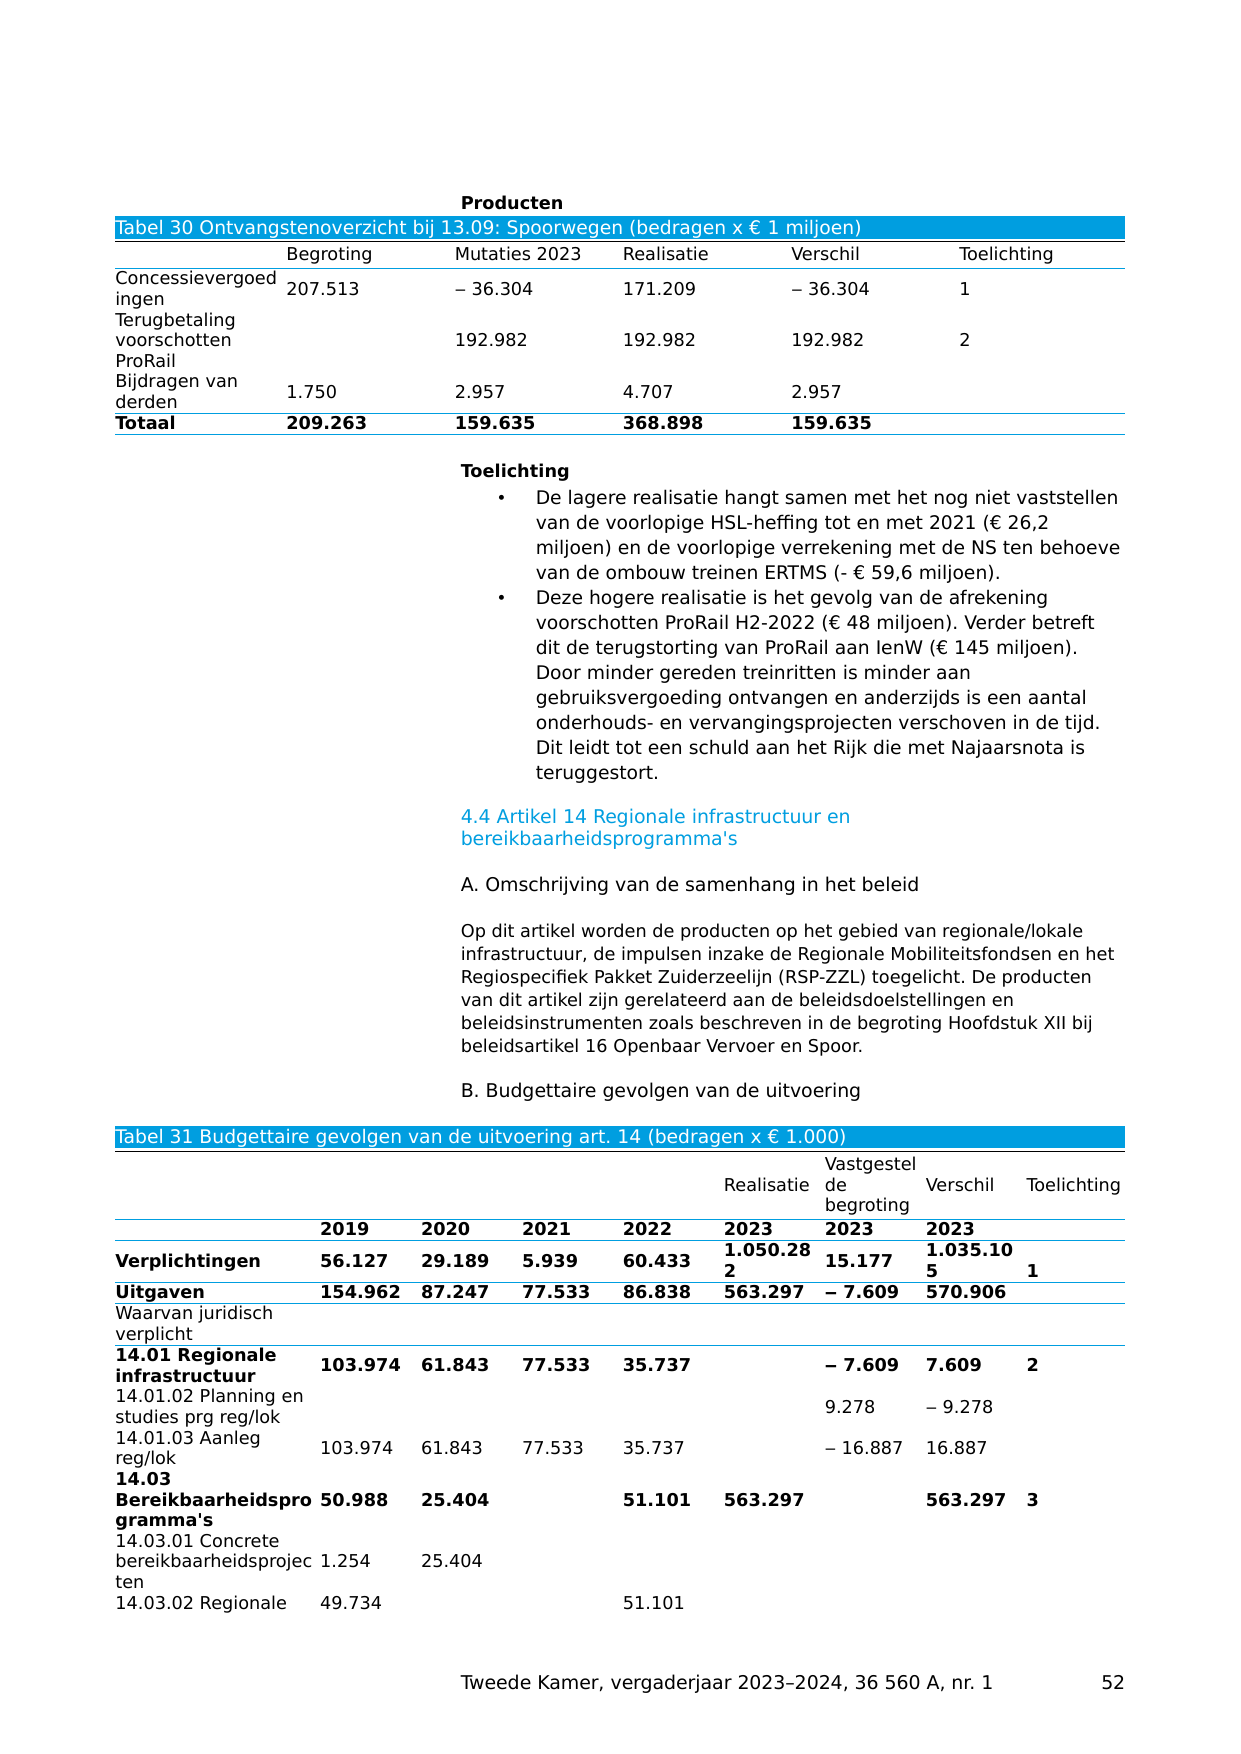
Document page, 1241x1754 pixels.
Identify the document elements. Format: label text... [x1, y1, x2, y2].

title A. Omschrijving van de samenhang in het beleid [461, 874, 1125, 896]
table_cell [721, 1304, 822, 1344]
table_cell 86.838 [620, 1283, 721, 1303]
table_cell [519, 1593, 620, 1613]
table_cell 35.737 [620, 1346, 721, 1386]
table_cell [721, 1593, 822, 1613]
table_cell [1024, 1428, 1125, 1469]
table_cell 60.433 [620, 1241, 721, 1282]
table_cell 35.737 [620, 1428, 721, 1469]
table_cell Uitgaven [115, 1283, 317, 1303]
table_cell Concessievergoedingen [115, 269, 283, 309]
table_cell [418, 1304, 519, 1344]
table_cell 103.974 [317, 1346, 418, 1386]
table_cell 171.209 [620, 269, 788, 309]
table_cell ‒ 7.609 [822, 1346, 923, 1386]
table_cell 51.101 [620, 1469, 721, 1531]
title 4.4 Artikel 14 Regionale infrastructuur en bereikbaarheidsprogramma's [461, 806, 1125, 850]
table_cell 192.982 [452, 310, 620, 371]
table_cell 2021 [519, 1220, 620, 1240]
table_cell Vastgestelde begroting [822, 1152, 923, 1219]
table_cell [1024, 1593, 1125, 1613]
table_cell [283, 310, 452, 371]
table_cell 2.957 [452, 371, 620, 413]
table_cell 2023 [923, 1220, 1023, 1240]
table_cell [418, 1152, 519, 1219]
list Deze hogere realisatie is het gevolg van de afrekening voorschotten ProRail H2-2022 (€ 48 miljoen). Verder betreft dit de terugstorting van ProRail aan IenW (€ 145 miljoen). Door minder gereden treinritten is minder aan gebruiksvergoeding ontvangen en anderzijds is een aantal onderhouds- en vervangingsprojecten verschoven in de tijd. Dit leidt tot een schuld aan het Rijk die met Najaarsnota is teruggestort. [498, 584, 1125, 784]
table_cell Totaal [115, 414, 283, 434]
table_cell [317, 1304, 418, 1344]
table_cell [418, 1593, 519, 1613]
table_cell 25.404 [418, 1469, 519, 1531]
table_cell 15.177 [822, 1241, 923, 1282]
table_cell [1024, 1283, 1125, 1303]
table_cell 61.843 [418, 1346, 519, 1386]
table_cell 2 [1024, 1346, 1125, 1386]
table_cell 77.533 [519, 1346, 620, 1386]
table_cell Realisatie [620, 242, 788, 268]
table_cell 9.278 [822, 1386, 923, 1428]
table_cell [519, 1386, 620, 1428]
table_cell 368.898 [620, 414, 788, 434]
table_cell [721, 1531, 822, 1593]
table_cell 207.513 [283, 269, 452, 309]
table_cell [620, 1152, 721, 1219]
table_cell [923, 1531, 1023, 1593]
text Op dit artikel worden de producten op het gebied van regionale/lokale infrastructuur, de impulsen inzake de Regionale Mobiliteitsfondsen en het Regiospecifiek Pakket Zuiderzeelijn (RSP-ZZL) toegelicht. De producten van dit artikel zijn gerelateerd aan de beleidsdoelstellingen en beleidsinstrumenten zoals beschreven in de begroting Hoofdstuk XII bij beleidsartikel 16 Openbaar Vervoer en Spoor. [461, 919, 1125, 1057]
table_cell [956, 371, 1125, 413]
table_cell Begroting [283, 242, 452, 268]
table_cell 25.404 [418, 1531, 519, 1593]
table_cell 4.707 [620, 371, 788, 413]
table_cell 563.297 [721, 1283, 822, 1303]
table_cell 14.01.03 Aanleg reg/lok [115, 1428, 317, 1469]
table_cell [115, 1152, 317, 1219]
table_cell Toelichting [956, 242, 1125, 268]
table_cell 1 [956, 269, 1125, 309]
table_cell Realisatie [721, 1152, 822, 1219]
table_cell 56.127 [317, 1241, 418, 1282]
table_cell [721, 1428, 822, 1469]
table_cell 29.189 [418, 1241, 519, 1282]
table_cell [115, 1220, 317, 1240]
table_cell [822, 1593, 923, 1613]
table_cell 14.03 Bereikbaarheidsprogramma's [115, 1469, 317, 1531]
table_cell [418, 1386, 519, 1428]
table_cell ‒ 36.304 [788, 269, 956, 309]
list De lagere realisatie hangt samen met het nog niet vaststellen van de voorlopige HSL-heffing tot en met 2021 (€ 26,2 miljoen) en de voorlopige verrekening met de NS ten behoeve van de ombouw treinen ERTMS (- € 59,6 miljoen). [498, 484, 1125, 584]
table_cell [721, 1386, 822, 1428]
table_cell 7.609 [923, 1346, 1023, 1386]
table_cell 1.254 [317, 1531, 418, 1593]
table_cell ‒ 16.887 [822, 1428, 923, 1469]
table_cell 2023 [721, 1220, 822, 1240]
table_cell 570.906 [923, 1283, 1023, 1303]
table_cell 159.635 [452, 414, 620, 434]
table_cell 2019 [317, 1220, 418, 1240]
table_cell 16.887 [923, 1428, 1023, 1469]
table_cell [519, 1152, 620, 1219]
table_cell 2022 [620, 1220, 721, 1240]
table_cell 1.035.105 [923, 1241, 1023, 1282]
table_cell [519, 1469, 620, 1531]
table_cell [519, 1304, 620, 1344]
table_cell 1.050.282 [721, 1241, 822, 1282]
table_cell [923, 1304, 1023, 1344]
table_cell [115, 242, 283, 268]
title B. Budgettaire gevolgen van de uitvoering [461, 1080, 1125, 1102]
table_cell 51.101 [620, 1593, 721, 1613]
table_cell 50.988 [317, 1469, 418, 1531]
table_cell 77.533 [519, 1428, 620, 1469]
table_cell [721, 1346, 822, 1386]
text Toelichting [461, 459, 1125, 482]
table_cell Bijdragen van derden [115, 371, 283, 413]
table_cell 2023 [822, 1220, 923, 1240]
table_cell 154.962 [317, 1283, 418, 1303]
table_cell [317, 1152, 418, 1219]
text Producten [461, 191, 1125, 214]
table_cell 77.533 [519, 1283, 620, 1303]
table_cell [317, 1386, 418, 1428]
table_cell 14.03.01 Concrete bereikbaarheidsprojecten [115, 1531, 317, 1593]
table_cell 192.982 [788, 310, 956, 371]
table_cell 563.297 [923, 1469, 1023, 1531]
table_cell Verschil [788, 242, 956, 268]
table_cell 209.263 [283, 414, 452, 434]
table_cell 1.750 [283, 371, 452, 413]
table_cell 14.01.02 Planning en studies prg reg/lok [115, 1386, 317, 1428]
table_cell 5.939 [519, 1241, 620, 1282]
table_cell Toelichting [1024, 1152, 1125, 1219]
table_cell ‒ 36.304 [452, 269, 620, 309]
table_cell 61.843 [418, 1428, 519, 1469]
table_cell 14.03.02 Regionale [115, 1593, 317, 1613]
table_cell ‒ 9.278 [923, 1386, 1023, 1428]
table_cell 2 [956, 310, 1125, 371]
table_cell [923, 1593, 1023, 1613]
table_cell 3 [1024, 1469, 1125, 1531]
table_cell 563.297 [721, 1469, 822, 1531]
table_cell [620, 1386, 721, 1428]
table_cell 14.01 Regionale infrastructuur [115, 1346, 317, 1386]
table_cell ‒ 7.609 [822, 1283, 923, 1303]
table_cell [822, 1469, 923, 1531]
table_cell 49.734 [317, 1593, 418, 1613]
table_cell 1 [1024, 1241, 1125, 1282]
table_cell [620, 1304, 721, 1344]
table_cell [1024, 1386, 1125, 1428]
table_cell [519, 1531, 620, 1593]
table_cell [620, 1531, 721, 1593]
table_cell Terugbetaling voorschotten ProRail [115, 310, 283, 371]
table_cell [822, 1304, 923, 1344]
table_cell 2020 [418, 1220, 519, 1240]
table_cell 103.974 [317, 1428, 418, 1469]
table_cell Waarvan juridisch verplicht [115, 1304, 317, 1344]
table_cell 192.982 [620, 310, 788, 371]
table_cell 159.635 [788, 414, 956, 434]
table_cell Verplichtingen [115, 1241, 317, 1282]
table_cell [1024, 1531, 1125, 1593]
table_cell Mutaties 2023 [452, 242, 620, 268]
table_cell [822, 1531, 923, 1593]
table_cell [956, 414, 1125, 434]
table_cell 87.247 [418, 1283, 519, 1303]
table_cell [1024, 1304, 1125, 1344]
table_cell Verschil [923, 1152, 1023, 1219]
table_cell 2.957 [788, 371, 956, 413]
table_cell [1024, 1220, 1125, 1240]
